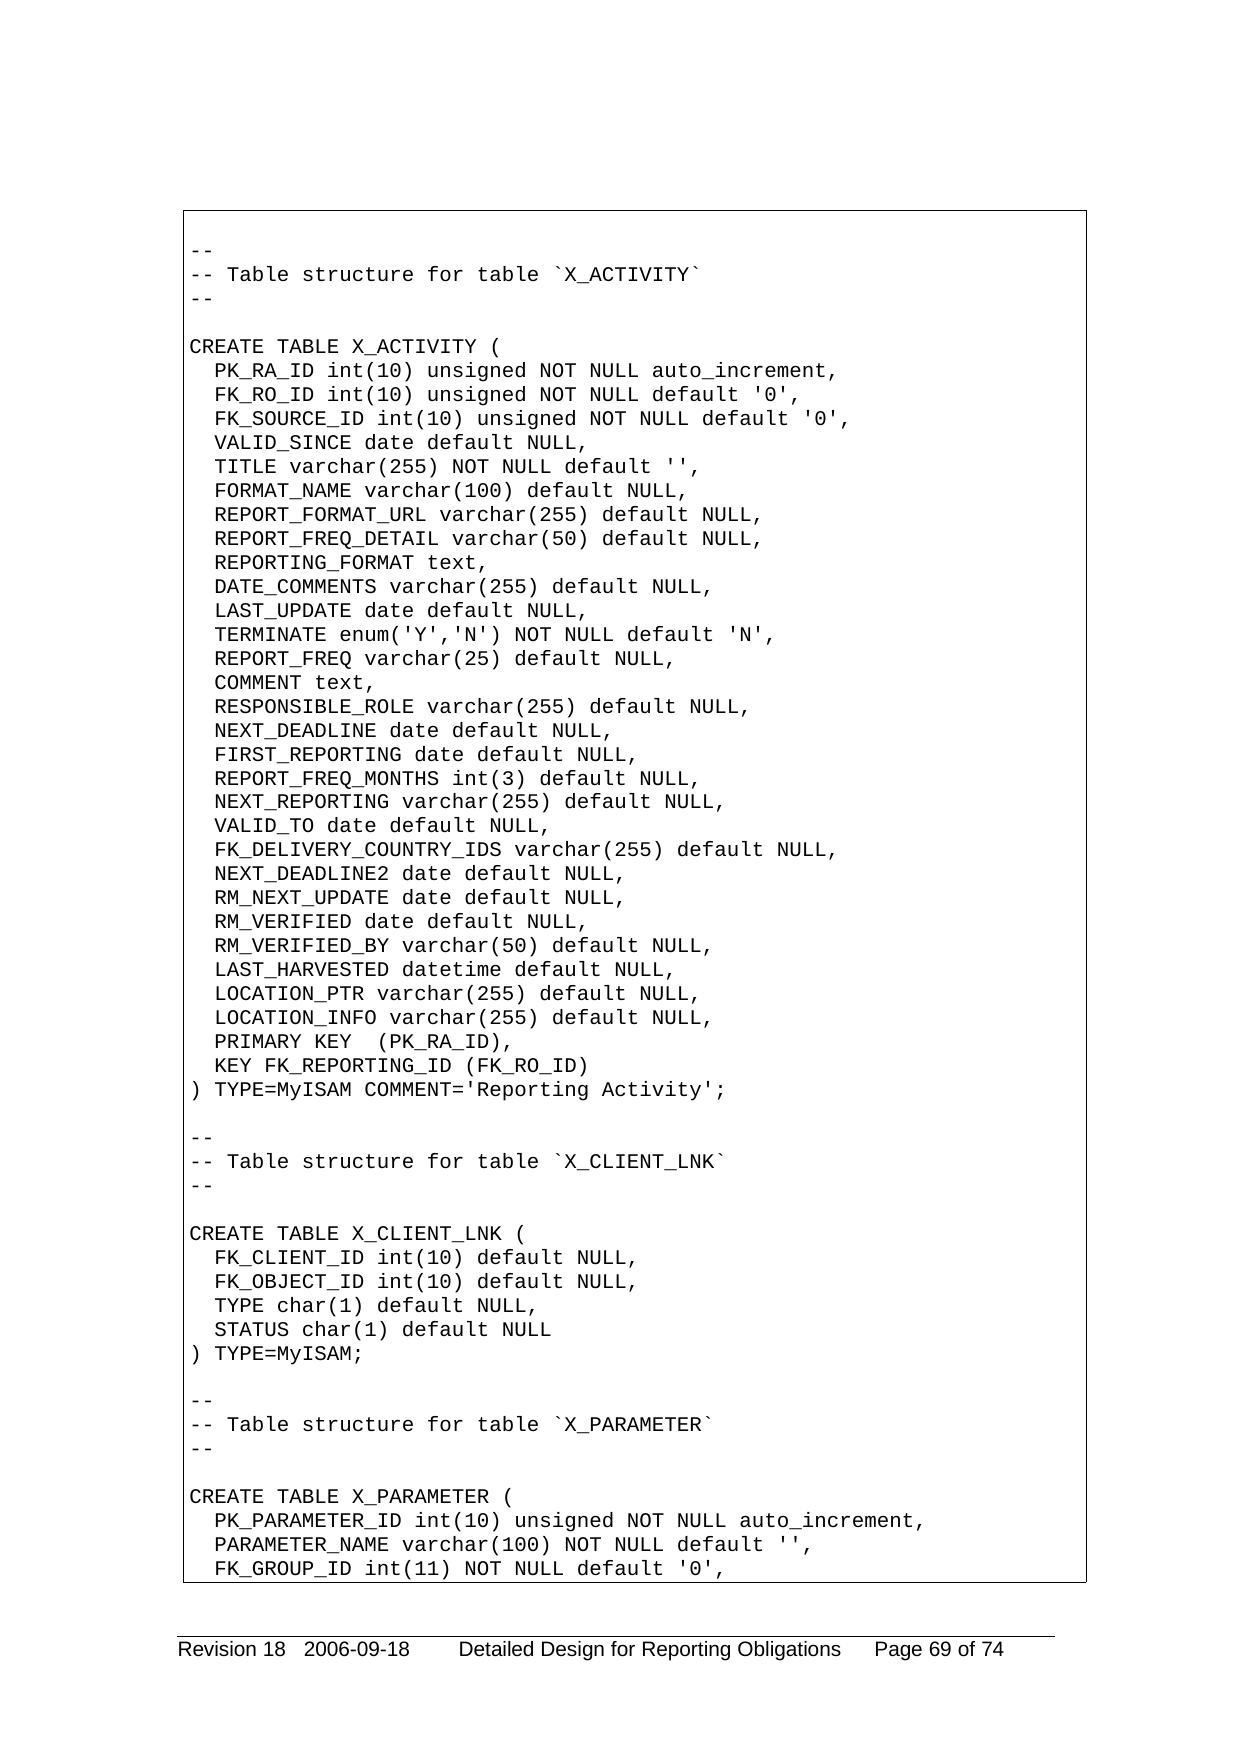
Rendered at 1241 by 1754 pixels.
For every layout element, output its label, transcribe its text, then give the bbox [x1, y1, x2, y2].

text FK_RO_ID int(10) unsigned NOT NULL default '0', [184, 378, 1086, 402]
text KEY FK_REPORTING_ID (FK_RO_ID) [184, 1049, 1086, 1073]
text FORMAT_NAME varchar(100) default NULL, [184, 474, 1086, 498]
text VALID_TO date default NULL, [184, 809, 1086, 833]
text REPORT_FREQ_DETAIL varchar(50) default NULL, [184, 522, 1086, 546]
text REPORT_FREQ_MONTHS int(3) default NULL, [184, 761, 1086, 785]
text FIRST_REPORTING date default NULL, [184, 737, 1086, 761]
text PARAMETER_NAME varchar(100) NOT NULL default '', [184, 1528, 1086, 1552]
text REPORT_FREQ varchar(25) default NULL, [184, 642, 1086, 666]
text PRIMARY KEY (PK_RA_ID), [184, 1025, 1086, 1049]
text FK_DELIVERY_COUNTRY_IDS varchar(255) default NULL, [184, 833, 1086, 857]
text PK_PARAMETER_ID int(10) unsigned NOT NULL auto_increment, [184, 1504, 1086, 1528]
text -- Table structure for table `X_ACTIVITY` [184, 258, 1086, 282]
text REPORTING_FORMAT text, [184, 546, 1086, 570]
text -- [184, 282, 1086, 312]
text RM_VERIFIED_BY varchar(50) default NULL, [184, 929, 1086, 953]
text NEXT_DEADLINE2 date default NULL, [184, 857, 1086, 881]
text -- [184, 1121, 1086, 1145]
text LOCATION_PTR varchar(255) default NULL, [184, 977, 1086, 1001]
text FK_CLIENT_ID int(10) default NULL, [184, 1241, 1086, 1264]
text STATUS char(1) default NULL [184, 1312, 1086, 1336]
text REPORT_FORMAT_URL varchar(255) default NULL, [184, 498, 1086, 522]
text -- [184, 234, 1086, 258]
text TERMINATE enum('Y','N') NOT NULL default 'N', [184, 618, 1086, 642]
text PK_RA_ID int(10) unsigned NOT NULL auto_increment, [184, 354, 1086, 378]
text LOCATION_INFO varchar(255) default NULL, [184, 1001, 1086, 1025]
text VALID_SINCE date default NULL, [184, 426, 1086, 450]
text FK_GROUP_ID int(11) NOT NULL default '0', [184, 1552, 1086, 1582]
text DATE_COMMENTS varchar(255) default NULL, [184, 570, 1086, 594]
text CREATE TABLE X_CLIENT_LNK ( [184, 1217, 1086, 1241]
text CREATE TABLE X_ACTIVITY ( [184, 330, 1086, 354]
text LAST_UPDATE date default NULL, [184, 594, 1086, 618]
text -- Table structure for table `X_CLIENT_LNK` [184, 1145, 1086, 1169]
text ) TYPE=MyISAM; [184, 1336, 1086, 1366]
text RM_NEXT_UPDATE date default NULL, [184, 881, 1086, 905]
text CREATE TABLE X_PARAMETER ( [184, 1480, 1086, 1504]
text RESPONSIBLE_ROLE varchar(255) default NULL, [184, 689, 1086, 713]
text COMMENT text, [184, 666, 1086, 689]
text LAST_HARVESTED datetime default NULL, [184, 953, 1086, 977]
text -- [184, 1169, 1086, 1199]
text -- Table structure for table `X_PARAMETER` [184, 1408, 1086, 1432]
text ) TYPE=MyISAM COMMENT='Reporting Activity'; [184, 1073, 1086, 1103]
text TYPE char(1) default NULL, [184, 1288, 1086, 1312]
text -- [184, 1384, 1086, 1408]
text FK_SOURCE_ID int(10) unsigned NOT NULL default '0', [184, 402, 1086, 426]
text NEXT_DEADLINE date default NULL, [184, 713, 1086, 737]
text RM_VERIFIED date default NULL, [184, 905, 1086, 929]
text TITLE varchar(255) NOT NULL default '', [184, 450, 1086, 474]
text NEXT_REPORTING varchar(255) default NULL, [184, 785, 1086, 809]
text FK_OBJECT_ID int(10) default NULL, [184, 1264, 1086, 1288]
text -- [184, 1432, 1086, 1462]
